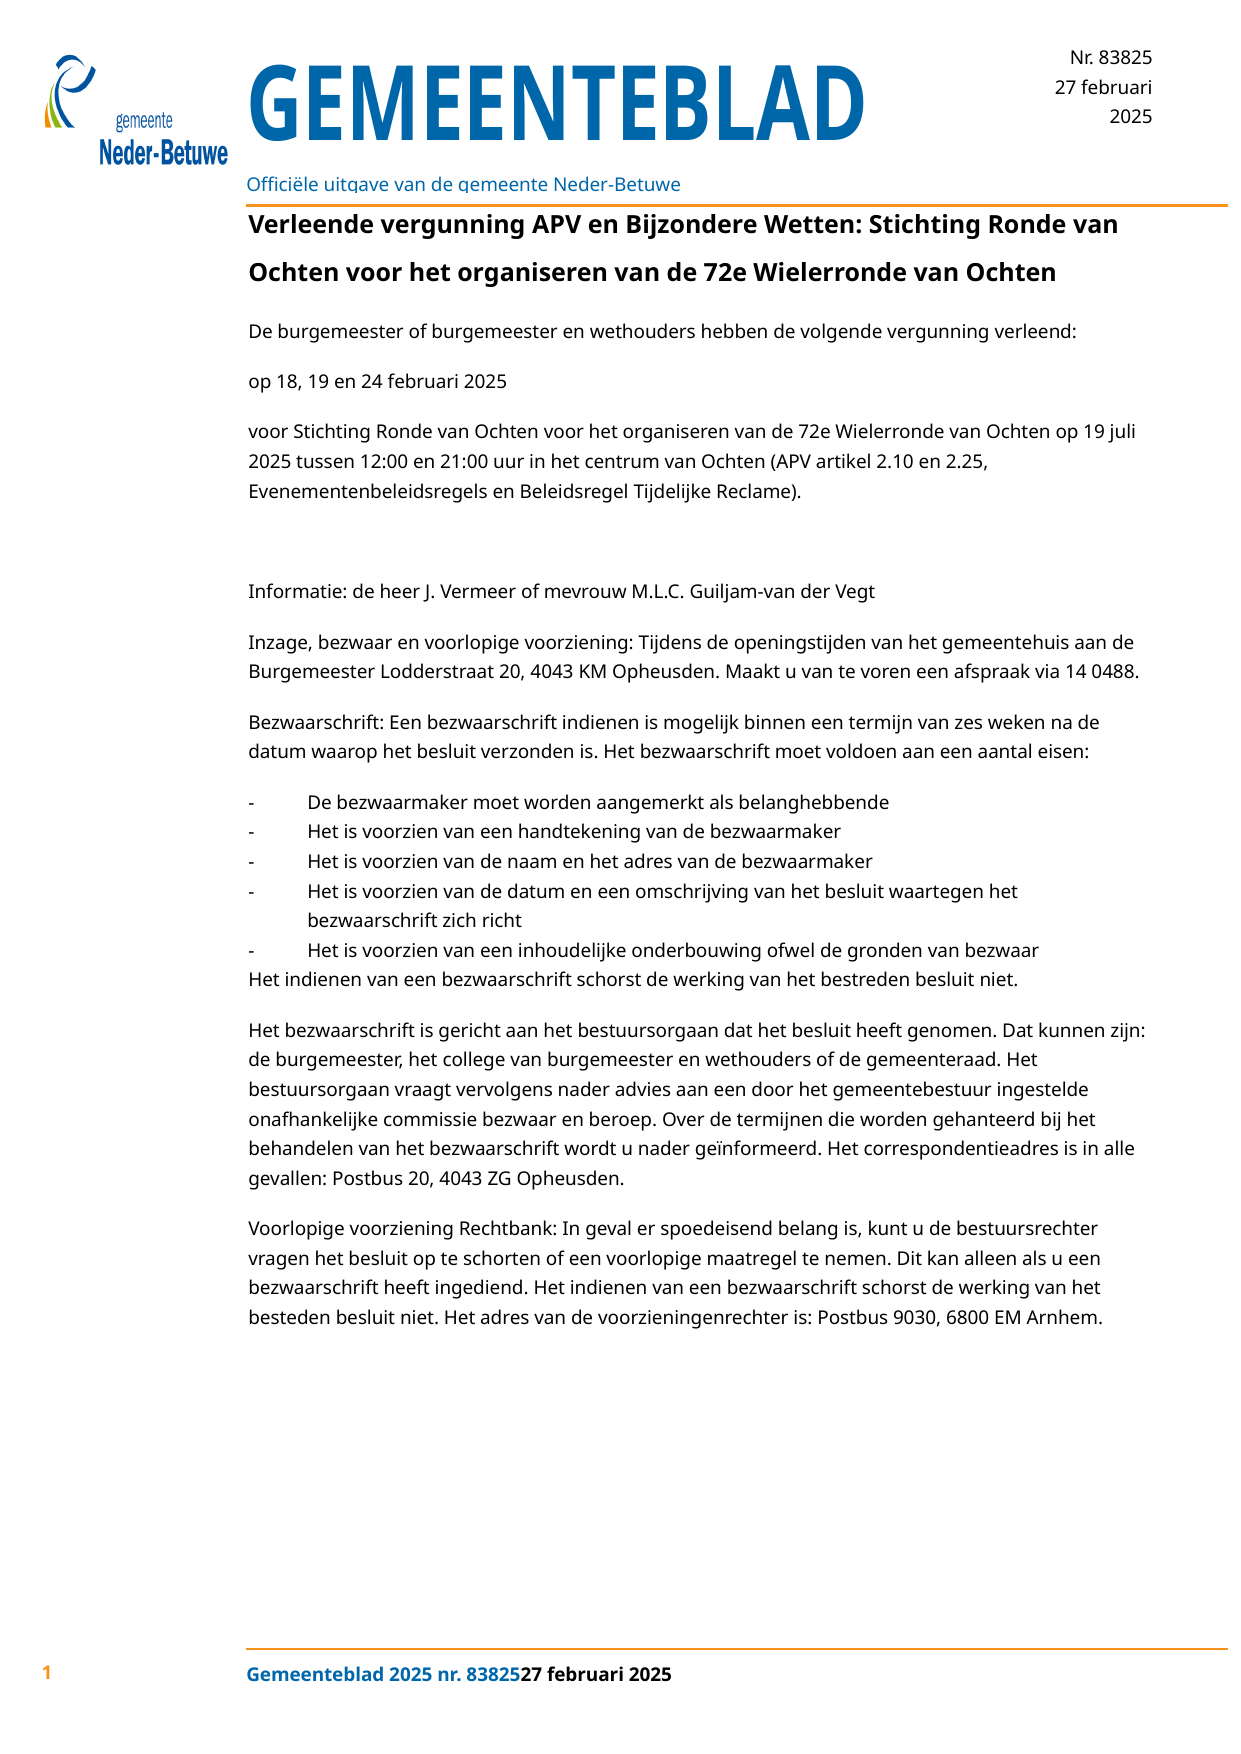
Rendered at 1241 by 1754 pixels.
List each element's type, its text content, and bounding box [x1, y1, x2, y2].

text Het bezwaarschrift is gericht aan het bestuursorgaan dat het besluit heeft genomen. Dat kunnen zijn: de burgemeester, het college van burgemeester en wethouders of de gemeenteraad. Het bestuursorgaan vraagt vervolgens nader advies aan een door het gemeentebestuur ingestelde onafhankelijke commissie bezwaar en beroep. Over de termijnen die worden gehanteerd bij het behandelen van het bezwaarschrift wordt u nader geïnformeerd. Het correspondentieadres is in alle gevallen: Postbus 20, 4043 ZG Opheusden. [248, 1017, 1152, 1191]
list Het is voorzien van de datum en een omschrijving van het besluit waartegen het bezwaarschrift zich richt [248, 878, 1152, 933]
text Inzage, bezwaar en voorlopige voorziening: Tijdens de openingstijden van het gemeentehuis aan de Burgemeester Lodderstraat 20, 4043 KM Opheusden. Maakt u van te voren een afspraak via 14 0488. [248, 629, 1152, 684]
text op 18, 19 en 24 februari 2025 [248, 368, 1152, 394]
picture [41, 47, 231, 172]
list Het is voorzien van een inhoudelijke onderbouwing ofwel de gronden van bezwaar [248, 937, 1152, 963]
list De bezwaarmaker moet worden aangemerkt als belanghebbende [248, 789, 1152, 815]
text De burgemeester of burgemeester en wethouders hebben de volgende vergunning verleend: [248, 318, 1152, 344]
text Voorlopige voorziening Rechtbank: In geval er spoedeisend belang is, kunt u de bestuursrechter vragen het besluit op te schorten of een voorlopige maatregel te nemen. Dit kan alleen als u een bezwaarschrift heeft ingediend. Het indienen van een bezwaarschrift schorst de werking van het besteden besluit niet. Het adres van de voorzieningenrechter is: Postbus 9030, 6800 EM Arnhem. [248, 1215, 1152, 1330]
list Het is voorzien van de naam en het adres van de bezwaarmaker [248, 848, 1152, 874]
list Het is voorzien van een handtekening van de bezwaarmaker [248, 819, 1152, 844]
text voor Stichting Ronde van Ochten voor het organiseren van de 72e Wielerronde van Ochten op 19 juli 2025 tussen 12:00 en 21:00 uur in het centrum van Ochten (APV artikel 2.10 en 2.25, Evenementenbeleidsregels en Beleidsregel Tijdelijke Reclame). [248, 419, 1152, 504]
text Het indienen van een bezwaarschrift schorst de werking van het bestreden besluit niet. [248, 967, 1152, 992]
text Verleende vergunning APV en Bijzondere Wetten: Stichting Ronde van Ochten voor het organiseren van de 72e Wielerronde van Ochten [248, 207, 1152, 288]
text Bezwaarschrift: Een bezwaarschrift indienen is mogelijk binnen een termijn van zes weken na de datum waarop het besluit verzonden is. Het bezwaarschrift moet voldoen aan een aantal eisen: [248, 709, 1152, 764]
text Informatie: de heer J. Vermeer of mevrouw M.L.C. Guiljam-van der Vegt [248, 579, 1152, 604]
